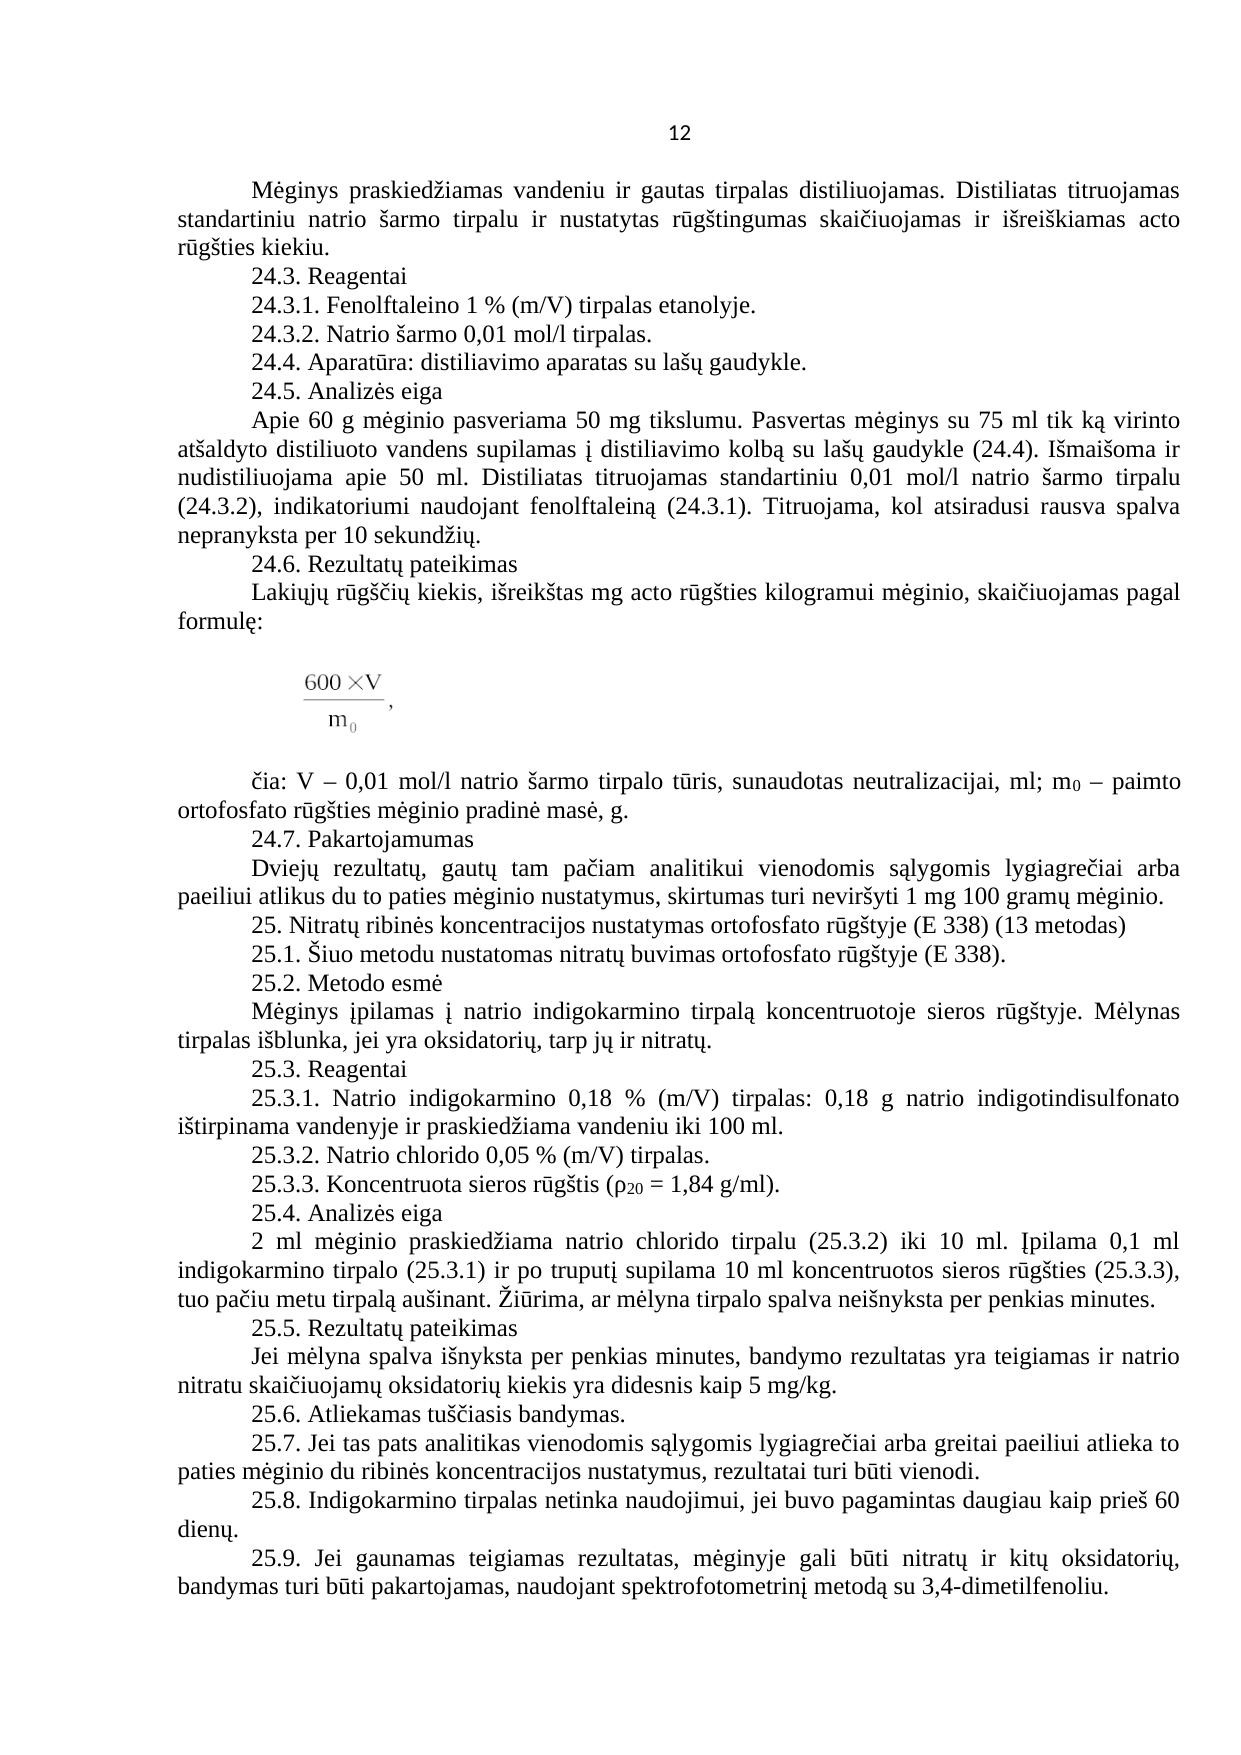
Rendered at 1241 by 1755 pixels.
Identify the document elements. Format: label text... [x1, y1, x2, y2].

text 25.4. Analizės eiga [177, 1198, 1181, 1226]
text 25.3.1. Natrio indigokarmino 0,18 % (m/V) tirpalas: 0,18 g natrio indigotindisulfonato ištirpinama vandenyje ir praskiedžiama vandeniu iki 100 ml. [177, 1083, 1181, 1140]
text 24.6. Rezultatų pateikimas [177, 549, 1181, 577]
text Jei mėlyna spalva išnyksta per penkias minutes, bandymo rezultatas yra teigiamas ir natrio nitratu skaičiuojamų oksidatorių kiekis yra didesnis kaip 5 mg/kg. [177, 1341, 1181, 1399]
text 25. Nitratų ribinės koncentracijos nustatymas ortofosfato rūgštyje (E 338) (13 metodas) [177, 910, 1181, 939]
text Mėginys įpilamas į natrio indigokarmino tirpalą koncentruotoje sieros rūgštyje. Mėlynas tirpalas išblunka, jei yra oksidatorių, tarp jų ir nitratų. [177, 996, 1181, 1054]
text 25.5. Rezultatų pateikimas [177, 1313, 1181, 1341]
text 24.4. Aparatūra: distiliavimo aparatas su lašų gaudykle. [177, 347, 1181, 376]
text 24.3. Reagentai [177, 261, 1181, 290]
text 25.2. Metodo esmė [177, 968, 1181, 996]
text 2 ml mėginio praskiedžiama natrio chlorido tirpalu (25.3.2) iki 10 ml. Įpilama 0,1 ml indigokarmino tirpalo (25.3.1) ir po truputį supilama 10 ml koncentruotos sieros rūgšties (25.3.3), tuo pačiu metu tirpalą aušinant. Žiūrima, ar mėlyna tirpalo spalva neišnyksta per penkias minutes. [177, 1226, 1181, 1313]
text Lakiųjų rūgščių kiekis, išreikštas mg acto rūgšties kilogramui mėginio, skaičiuojamas pagal formulę: [177, 577, 1181, 635]
text 25.6. Atliekamas tuščiasis bandymas. [177, 1399, 1181, 1428]
text 25.3.3. Koncentruota sieros rūgštis (ρ20 = 1,84 g/ml). [177, 1169, 1181, 1198]
text 25.8. Indigokarmino tirpalas netinka naudojimui, jei buvo pagamintas daugiau kaip prieš 60 dienų. [177, 1485, 1181, 1543]
text 24.3.2. Natrio šarmo 0,01 mol/l tirpalas. [177, 319, 1181, 347]
text Mėginys praskiedžiamas vandeniu ir gautas tirpalas distiliuojamas. Distiliatas titruojamas standartiniu natrio šarmo tirpalu ir nustatytas rūgštingumas skaičiuojamas ir išreiškiamas acto rūgšties kiekiu. [177, 175, 1181, 261]
text 25.1. Šiuo metodu nustatomas nitratų buvimas ortofosfato rūgštyje (E 338). [177, 939, 1181, 968]
text čia: V – 0,01 mol/l natrio šarmo tirpalo tūris, sunaudotas neutralizacijai, ml; m0 – paimto ortofosfato rūgšties mėginio pradinė masė, g. [177, 766, 1181, 824]
text Apie 60 g mėginio pasveriama 50 mg tikslumu. Pasvertas mėginys su 75 ml tik ką virinto atšaldyto distiliuoto vandens supilamas į distiliavimo kolbą su lašų gaudykle (24.4). Išmaišoma ir nudistiliuojama apie 50 ml. Distiliatas titruojamas standartiniu 0,01 mol/l natrio šarmo tirpalu (24.3.2), indikatoriumi naudojant fenolftaleiną (24.3.1). Titruojama, kol atsiradusi rausva spalva nepranyksta per 10 sekundžių. [177, 405, 1181, 549]
text 25.9. Jei gaunamas teigiamas rezultatas, mėginyje gali būti nitratų ir kitų oksidatorių, bandymas turi būti pakartojamas, naudojant spektrofotometrinį metodą su 3,4-dimetilfenoliu. [177, 1543, 1181, 1600]
text 25.7. Jei tas pats analitikas vienodomis sąlygomis lygiagrečiai arba greitai paeiliui atlieka to paties mėginio du ribinės koncentracijos nustatymus, rezultatai turi būti vienodi. [177, 1428, 1181, 1485]
text 24.7. Pakartojamumas [177, 824, 1181, 853]
text 25.3. Reagentai [177, 1054, 1181, 1083]
text 25.3.2. Natrio chlorido 0,05 % (m/V) tirpalas. [177, 1140, 1181, 1169]
text 24.3.1. Fenolftaleino 1 % (m/V) tirpalas etanolyje. [177, 290, 1181, 319]
text Dviejų rezultatų, gautų tam pačiam analitikui vienodomis sąlygomis lygiagrečiai arba paeiliui atlikus du to paties mėginio nustatymus, skirtumas turi neviršyti 1 mg 100 gramų mėginio. [177, 853, 1181, 910]
text 24.5. Analizės eiga [177, 376, 1181, 405]
